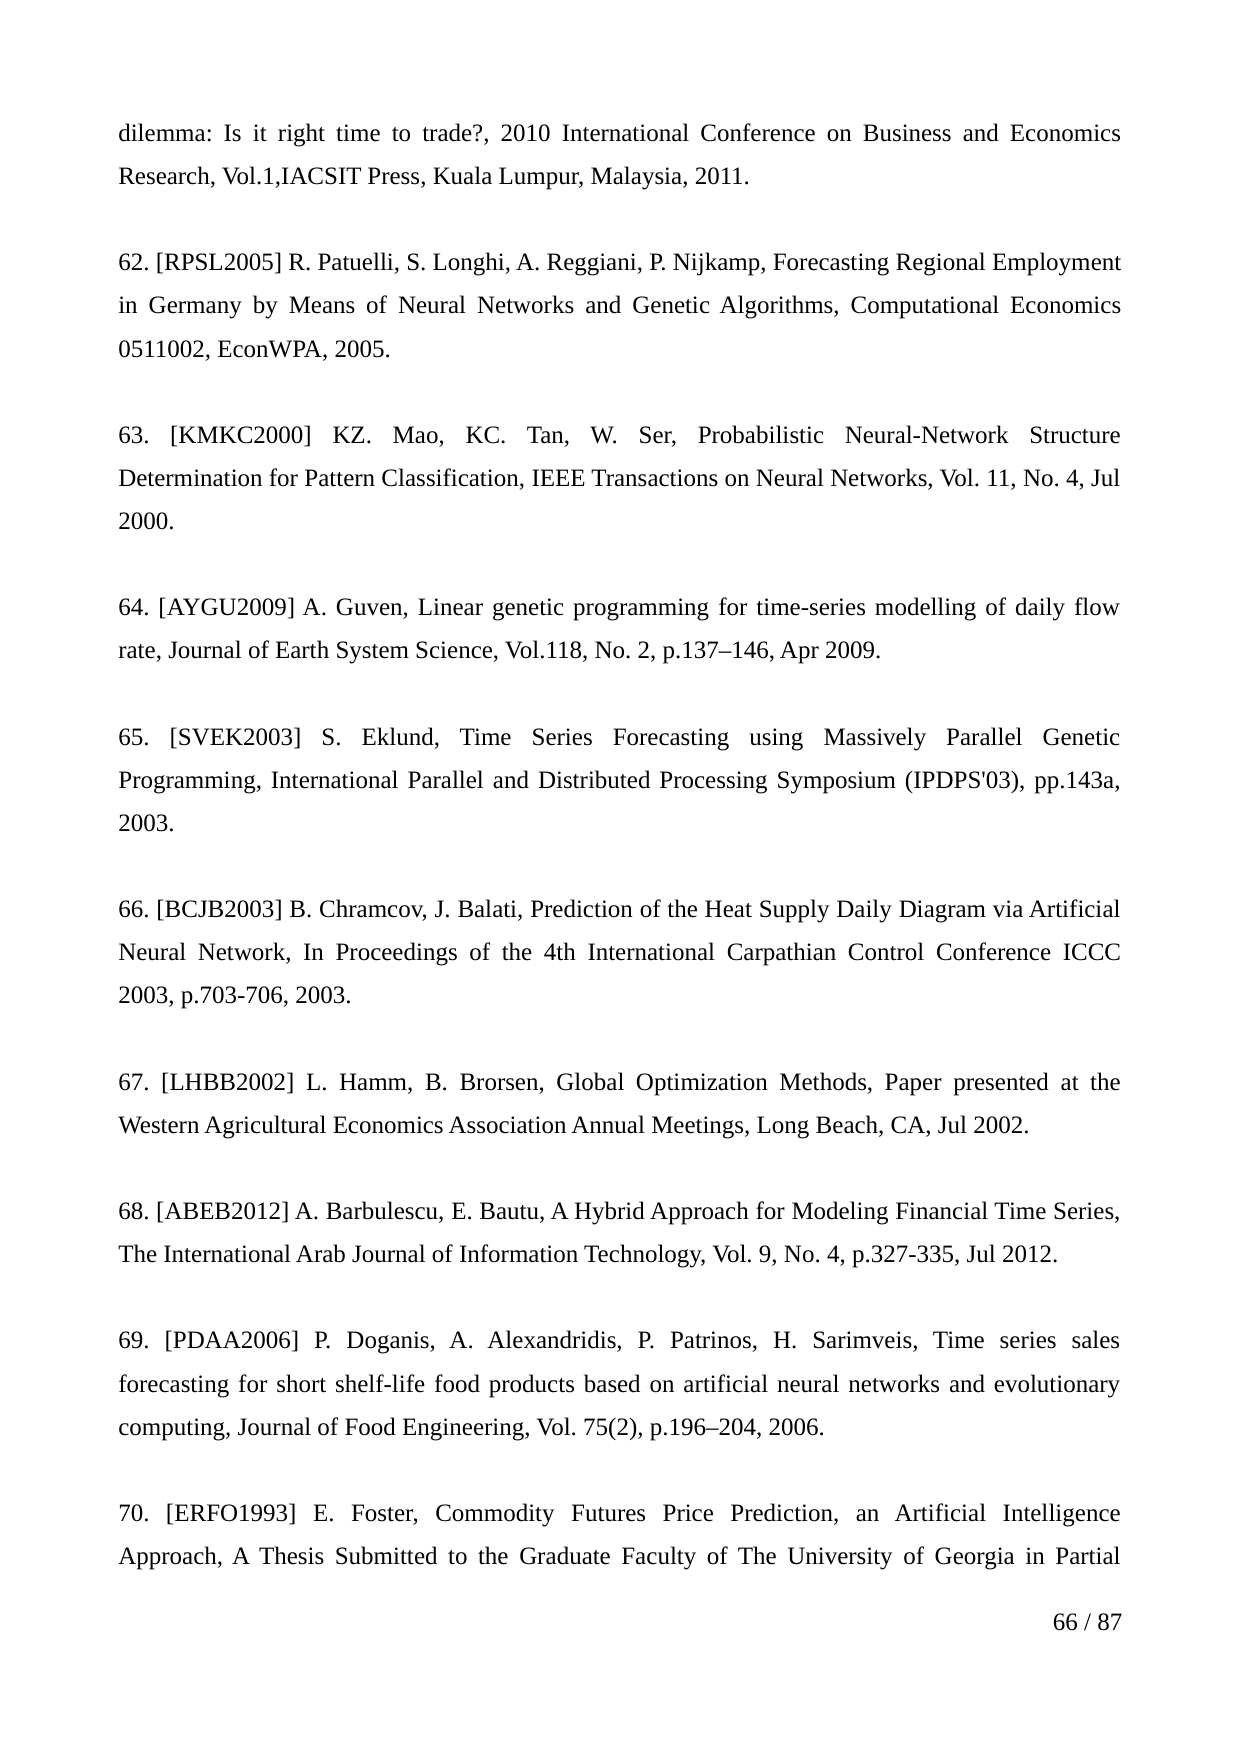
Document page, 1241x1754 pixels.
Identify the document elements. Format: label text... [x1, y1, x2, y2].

text 65. [SVEK2003] S. Eklund, Time Series Forecasting using Massively Parallel Genetic Programming, International Parallel and Distributed Processing Symposium (IPDPS'03), pp.143a, 2003. [118, 722, 1122, 837]
text 66. [BCJB2003] B. Chramcov, J. Balati, Prediction of the Heat Supply Daily Diagram via Artificial Neural Network, In Proceedings of the 4th International Carpathian Control Conference ICCC 2003, p.703-706, 2003. [118, 894, 1122, 1009]
text 67. [LHBB2002] L. Hamm, B. Brorsen, Global Optimization Methods, Paper presented at the Western Agricultural Economics Association Annual Meetings, Long Beach, CA, Jul 2002. [118, 1067, 1122, 1139]
text 69. [PDAA2006] P. Doganis, A. Alexandridis, P. Patrinos, H. Sarimveis, Time series sales forecasting for short shelf-life food products based on artificial neural networks and evolutionary computing, Journal of Food Engineering, Vol. 75(2), p.196–204, 2006. [118, 1326, 1122, 1441]
text 68. [ABEB2012] A. Barbulescu, E. Bautu, A Hybrid Approach for Modeling Financial Time Series, The International Arab Journal of Information Technology, Vol. 9, No. 4, p.327-335, Jul 2012. [118, 1196, 1122, 1268]
text dilemma: Is it right time to trade?, 2010 International Conference on Business and Economics Research, Vol.1,IACSIT Press, Kuala Lumpur, Malaysia, 2011. [118, 118, 1122, 190]
text 70. [ERFO1993] E. Foster, Commodity Futures Price Prediction, an Artificial Intelligence Approach, A Thesis Submitted to the Graduate Faculty of The University of Georgia in Partial [118, 1498, 1122, 1570]
text 62. [RPSL2005] R. Patuelli, S. Longhi, A. Reggiani, P. Nijkamp, Forecasting Regional Employment in Germany by Means of Neural Networks and Genetic Algorithms, Computational Economics 0511002, EconWPA, 2005. [118, 247, 1122, 362]
text 63. [KMKC2000] KZ. Mao, KC. Tan, W. Ser, Probabilistic Neural-Network Structure Determination for Pattern Classification, IEEE Transactions on Neural Networks, Vol. 11, No. 4, Jul 2000. [118, 420, 1122, 535]
text 64. [AYGU2009] A. Guven, Linear genetic programming for time-series modelling of daily flow rate, Journal of Earth System Science, Vol.118, No. 2, p.137–146, Apr 2009. [118, 592, 1122, 664]
